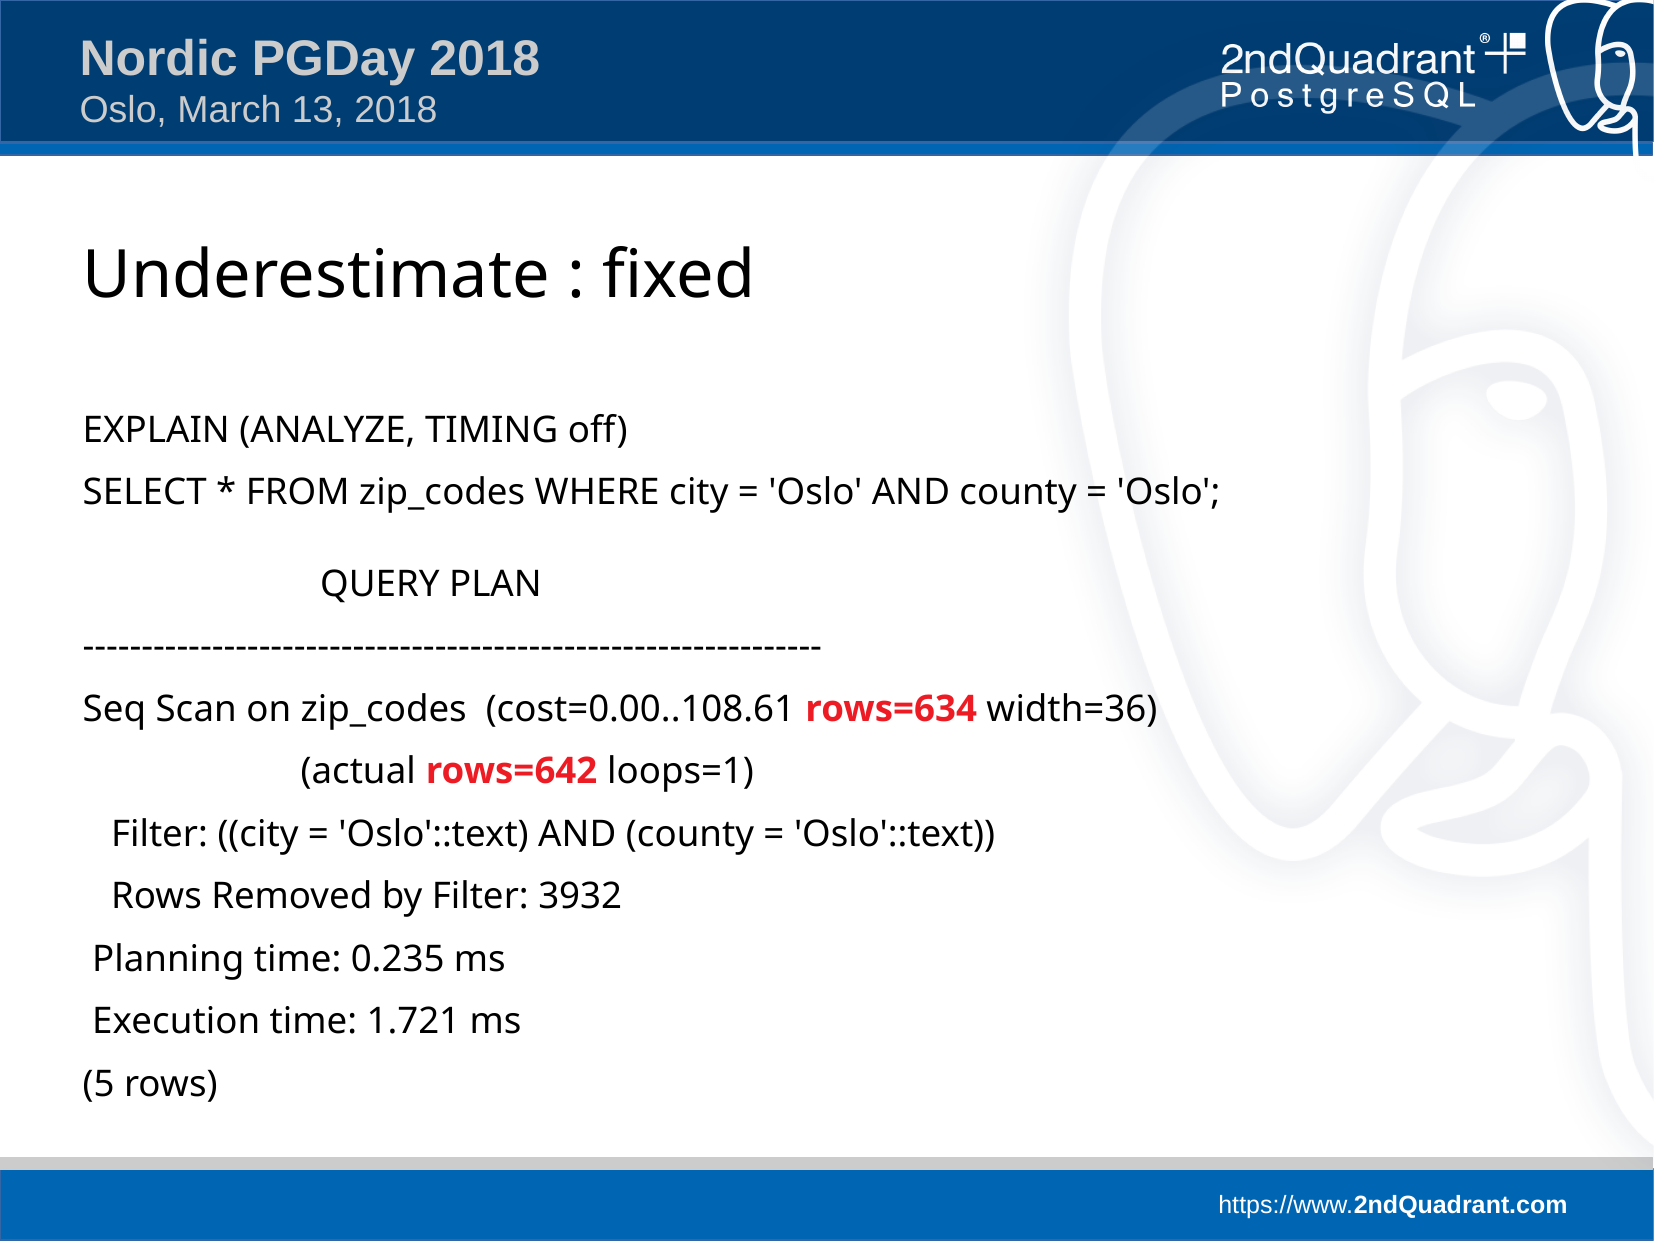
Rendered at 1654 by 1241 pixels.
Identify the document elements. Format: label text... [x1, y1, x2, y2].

picture [632, 0, 1654, 1241]
title Underestimate : fixed [82, 167, 1571, 375]
list EXPLAIN (ANALYZE, TIMING off) SELECT * FROM zip_codes WHERE city = 'Oslo' AND county = 'Oslo'; QUERY PLAN --------------------------------------------------------------- Seq Scan on zip_codes (cost=0.00..108.61 rows=634 width=36) (actual rows=642 loops=1) Filter: ((city = 'Oslo'::text) AND (county = 'Oslo'::text)) Rows Removed by Filter: 3932 Planning time: 0.235 ms Execution time: 1.721 ms (5 rows) [82, 390, 1571, 1110]
